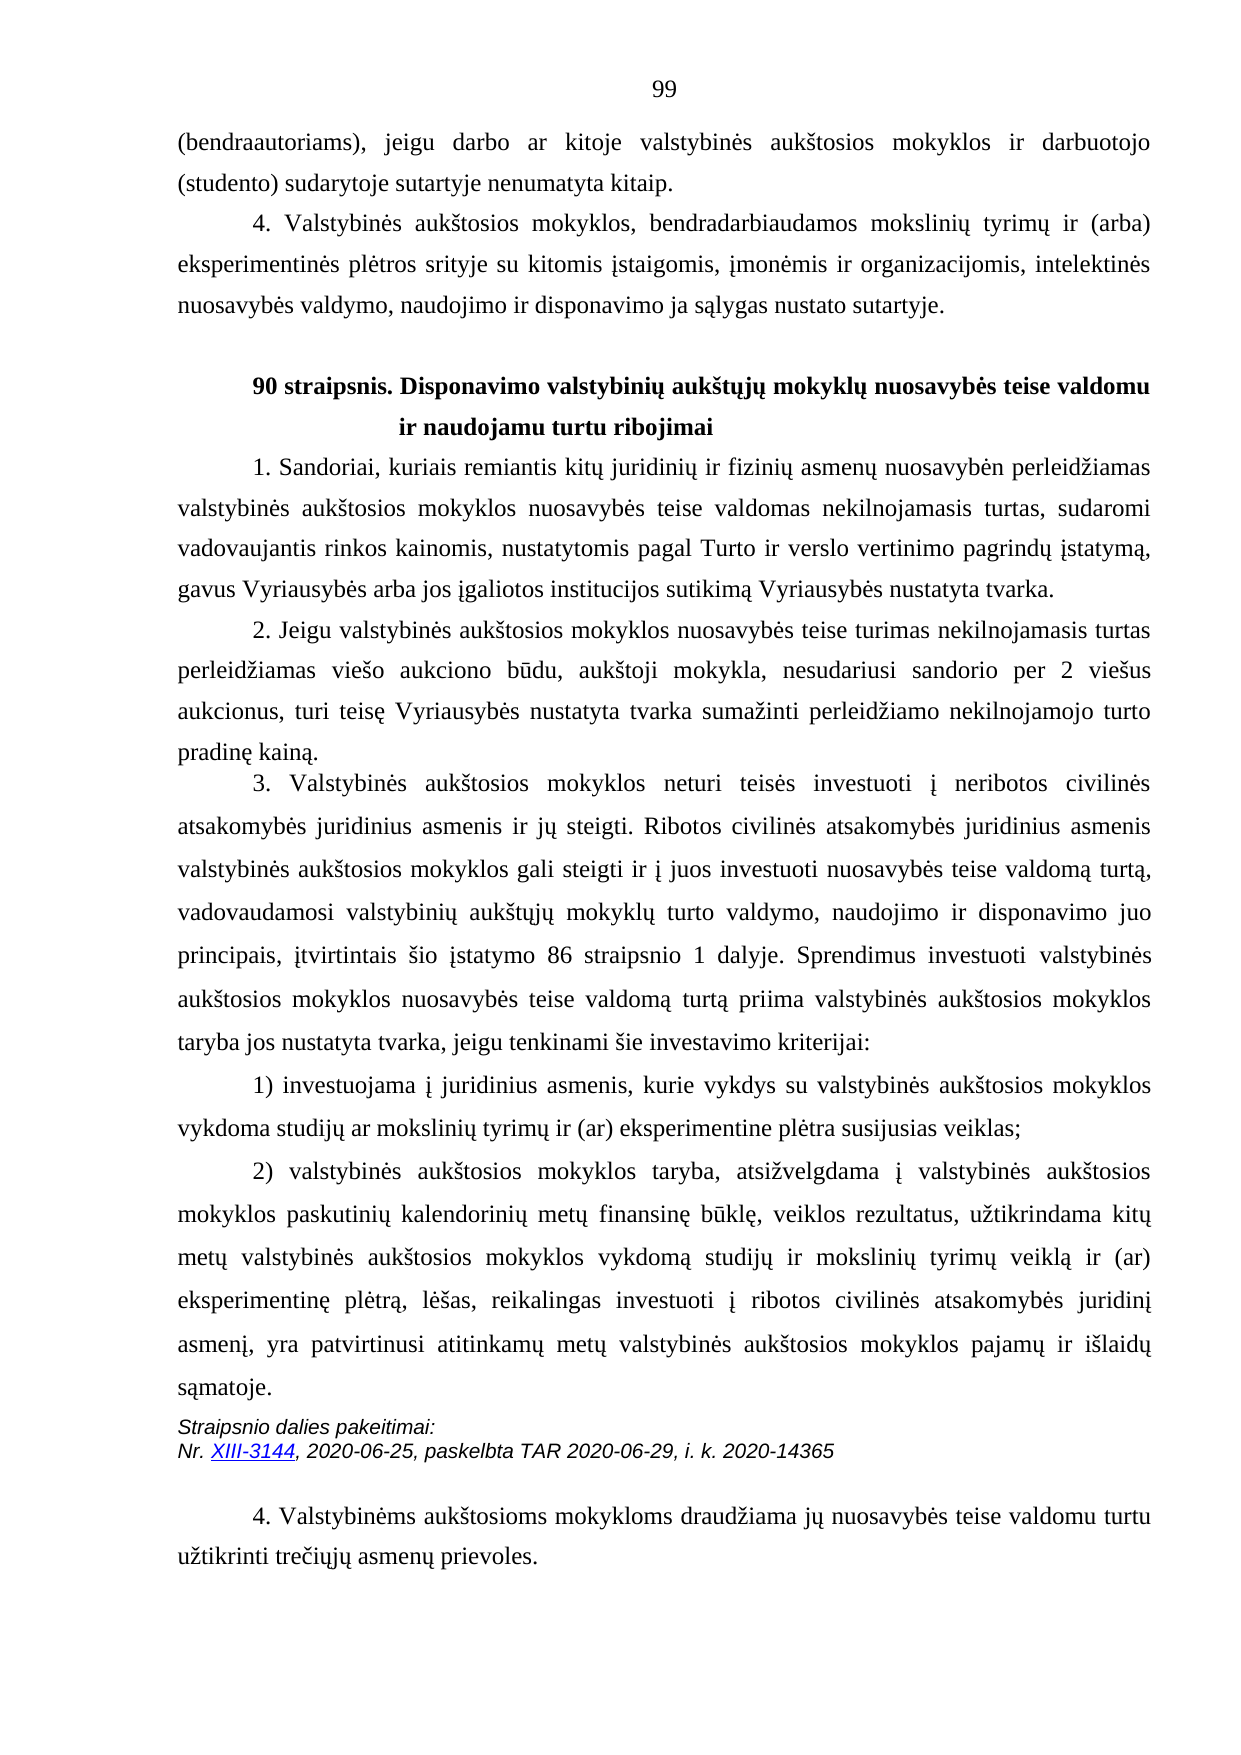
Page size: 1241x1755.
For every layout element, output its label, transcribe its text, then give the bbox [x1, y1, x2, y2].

text 3. Valstybinės aukštosios mokyklos neturi teisės investuoti į neribotos civilinės atsakomybės juridinius asmenis ir jų steigti. Ribotos civilinės atsakomybės juridinius asmenis valstybinės aukštosios mokyklos gali steigti ir į juos investuoti nuosavybės teise valdomą turtą, vadovaudamosi valstybinių aukštųjų mokyklų turto valdymo, naudojimo ir disponavimo juo principais, įtvirtintais šio įstatymo 86 straipsnio 1 dalyje. Sprendimus investuoti valstybinės aukštosios mokyklos nuosavybės teise valdomą turtą priima valstybinės aukštosios mokyklos taryba jos nustatyta tvarka, jeigu tenkinami šie investavimo kriterijai: [177, 768, 1152, 1056]
text (bendraautoriams), jeigu darbo ar kitoje valstybinės aukštosios mokyklos ir darbuotojo (studento) sudarytoje sutartyje nenumatyta kitaip. [177, 118, 1152, 199]
text Straipsnio dalies pakeitimai: [177, 1415, 1152, 1439]
text Nr. XIII-3144, 2020-06-25, paskelbta TAR 2020-06-29, i. k. 2020-14365 [177, 1439, 1152, 1463]
text 4. Valstybinės aukštosios mokyklos, bendradarbiaudamos mokslinių tyrimų ir (arba) eksperimentinės plėtros srityje su kitomis įstaigomis, įmonėmis ir organizacijomis, intelektinės nuosavybės valdymo, naudojimo ir disponavimo ja sąlygas nustato sutartyje. [177, 199, 1152, 321]
text 1. Sandoriai, kuriais remiantis kitų juridinių ir fizinių asmenų nuosavybėn perleidžiamas valstybinės aukštosios mokyklos nuosavybės teise valdomas nekilnojamasis turtas, sudaromi vadovaujantis rinkos kainomis, nustatytomis pagal Turto ir verslo vertinimo pagrindų įstatymą, gavus Vyriausybės arba jos įgaliotos institucijos sutikimą Vyriausybės nustatyta tvarka. [177, 443, 1152, 606]
text 4. Valstybinėms aukštosioms mokykloms draudžiama jų nuosavybės teise valdomu turtu užtikrinti trečiųjų asmenų prievoles. [177, 1492, 1152, 1573]
text 2. Jeigu valstybinės aukštosios mokyklos nuosavybės teise turimas nekilnojamasis turtas perleidžiamas viešo aukciono būdu, aukštoji mokykla, nesudariusi sandorio per 2 viešus aukcionus, turi teisę Vyriausybės nustatyta tvarka sumažinti perleidžiamo nekilnojamojo turto pradinę kainą. [177, 606, 1152, 768]
text 2) valstybinės aukštosios mokyklos taryba, atsižvelgdama į valstybinės aukštosios mokyklos paskutinių kalendorinių metų finansinę būklę, veiklos rezultatus, užtikrindama kitų metų valstybinės aukštosios mokyklos vykdomą studijų ir mokslinių tyrimų veiklą ir (ar) eksperimentinę plėtrą, lėšas, reikalingas investuoti į ribotos civilinės atsakomybės juridinį asmenį, yra patvirtinusi atitinkamų metų valstybinės aukštosios mokyklos pajamų ir išlaidų sąmatoje. [177, 1156, 1152, 1401]
text 90 straipsnis. Disponavimo valstybinių aukštųjų mokyklų nuosavybės teise valdomu ir naudojamu turtu ribojimai [252, 362, 1152, 443]
text 1) investuojama į juridinius asmenis, kurie vykdys su valstybinės aukštosios mokyklos vykdoma studijų ar mokslinių tyrimų ir (ar) eksperimentine plėtra susijusias veiklas; [177, 1070, 1152, 1142]
